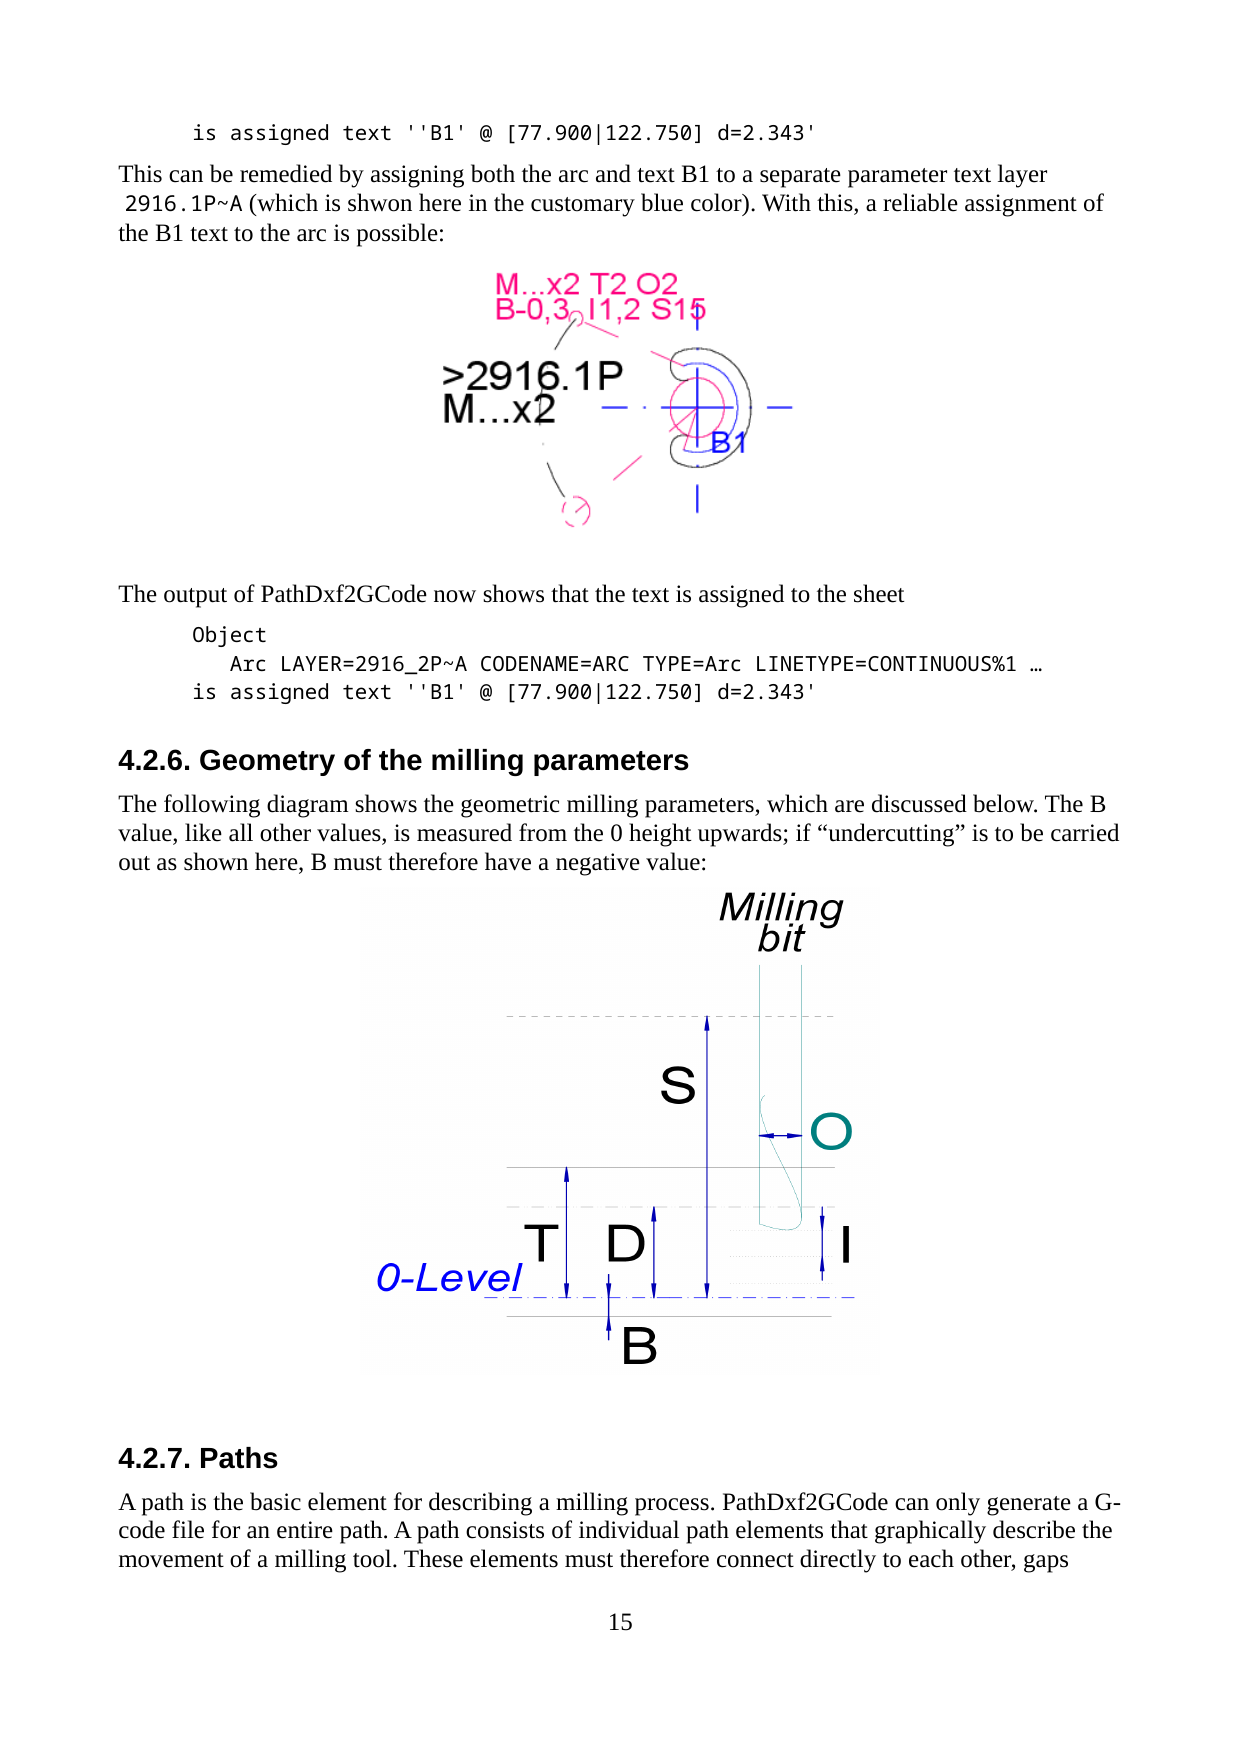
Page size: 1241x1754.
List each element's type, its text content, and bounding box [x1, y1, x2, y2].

text is assigned text ''B1' @ [77.900|122.750] d=2.343' [192, 118, 1122, 147]
text The following diagram shows the geometric milling parameters, which are discussed below. The B value, like all other values, is measured from the 0 height upwards; if “undercutting” is to be carried out as shown here, B must therefore have a negative value: [118, 789, 1122, 875]
text The output of PathDxf2GCode now shows that the text is assigned to the sheet [118, 579, 1122, 608]
text Object Arc LAYER=2916_2P~A CODENAME=ARC TYPE=Arc LINETYPE=CONTINUOUS%1 … is assigned text ''B1' @ [77.900|122.750] d=2.343' [192, 620, 1122, 706]
subtitle 4.2.7. Paths [118, 1441, 1122, 1474]
subtitle 4.2.6. Geometry of the milling parameters [118, 743, 1122, 777]
text A path is the basic element for describing a milling process. PathDxf2GCode can only generate a G-code file for an entire path. A path consists of individual path elements that graphically describe the movement of a milling tool. These elements must therefore connect directly to each other, gaps [118, 1487, 1122, 1573]
text This can be remedied by assigning both the arc and text B1 to a separate parameter text layer 2916.1P~A (which is shwon here in the customary blue color). With this, a reliable assignment of the B1 text to the arc is possible: [118, 159, 1122, 246]
